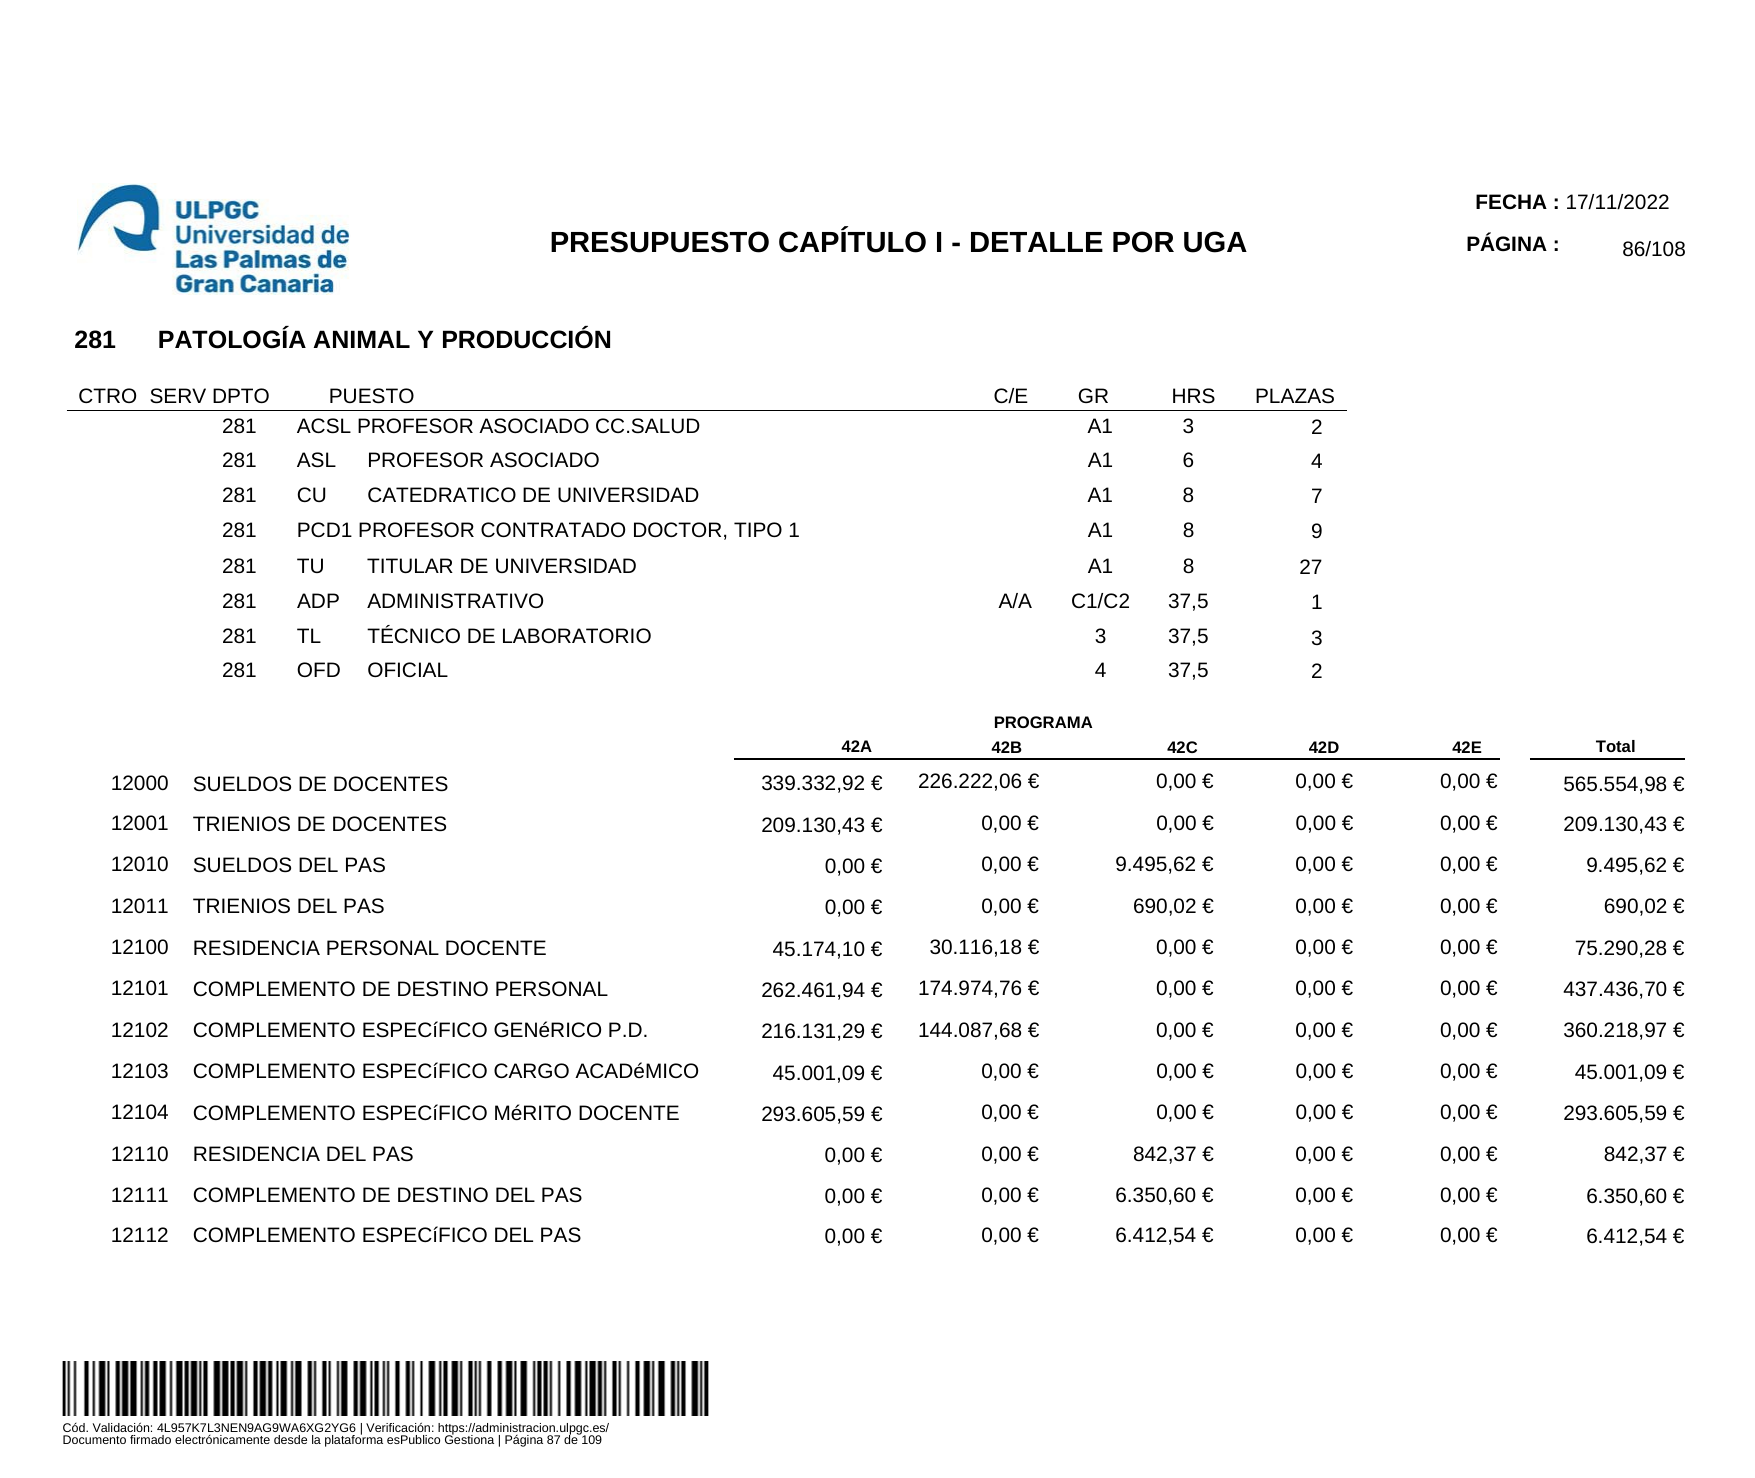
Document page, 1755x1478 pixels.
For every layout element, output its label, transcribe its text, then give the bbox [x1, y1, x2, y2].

table_cell 216.131,29 € [734, 1010, 900, 1051]
table_cell 12112 [105, 1217, 180, 1250]
table_cell 37,5 [1149, 619, 1235, 655]
table_cell 6.350,60 € [1530, 1175, 1685, 1217]
table_cell 565.554,98 € [1530, 760, 1685, 803]
table_cell 12111 [105, 1175, 180, 1217]
table_header CTRO [67, 387, 143, 410]
table_cell 0,00 € [1397, 886, 1500, 927]
table_cell [1500, 1175, 1530, 1217]
table_cell 281 [143, 513, 288, 549]
table_cell 0,00 € [1255, 969, 1397, 1010]
table_cell A1 [1051, 513, 1149, 549]
table_cell [901, 513, 1051, 549]
table_cell [1500, 758, 1530, 803]
table_cell 0,00 € [1397, 1217, 1500, 1250]
table_cell [1500, 1010, 1530, 1051]
table_cell [67, 478, 143, 513]
table_cell 0,00 € [900, 886, 1104, 927]
table_cell 8 [1149, 478, 1235, 513]
table_cell [67, 443, 143, 478]
table_cell 0,00 € [900, 1175, 1104, 1217]
table_cell 0,00 € [734, 1175, 900, 1217]
table_cell 690,02 € [1104, 886, 1254, 927]
table_cell [901, 619, 1051, 655]
table_cell 12000 [105, 758, 180, 803]
table_cell COMPLEMENTO DE DESTINO PERSONAL [180, 969, 734, 1010]
table_cell 2 [1235, 655, 1347, 685]
table_cell 3 [1149, 411, 1235, 443]
table_cell [1500, 1051, 1530, 1093]
table_cell 0,00 € [900, 1134, 1104, 1175]
table_cell 0,00 € [1104, 1093, 1254, 1134]
table_cell 9.495,62 € [1104, 845, 1254, 886]
table_cell 45.001,09 € [1530, 1051, 1685, 1093]
table_cell [1500, 886, 1530, 927]
table_cell 0,00 € [1397, 1175, 1500, 1217]
table_cell A1 [1051, 549, 1149, 584]
table_cell 0,00 € [1255, 1093, 1397, 1134]
table_cell 209.130,43 € [1530, 804, 1685, 845]
table_cell [1500, 969, 1530, 1010]
table_cell [901, 478, 1051, 513]
table_cell 0,00 € [734, 1134, 900, 1175]
table_cell 0,00 € [900, 1093, 1104, 1134]
table_cell RESIDENCIA DEL PAS [180, 1134, 734, 1175]
table_header PLAZAS [1235, 387, 1347, 410]
table_cell 437.436,70 € [1530, 969, 1685, 1010]
table_cell [1500, 1217, 1530, 1250]
table_cell 0,00 € [1397, 1051, 1500, 1093]
table_cell 6.412,54 € [1104, 1217, 1254, 1250]
table_cell 6.350,60 € [1104, 1175, 1254, 1217]
table_cell 144.087,68 € [900, 1010, 1104, 1051]
table_cell 281 [143, 619, 288, 655]
table_header [1104, 714, 1685, 735]
table_cell 0,00 € [900, 804, 1104, 845]
table_cell 0,00 € [900, 845, 1104, 886]
table_cell OFD OFICIAL [288, 655, 901, 685]
table_header [105, 714, 734, 758]
table_cell 12011 [105, 886, 180, 927]
table_cell COMPLEMENTO ESPECíFICO DEL PAS [180, 1217, 734, 1250]
table_cell A1 [1051, 443, 1149, 478]
table_cell 339.332,92 € [734, 760, 900, 803]
table_header HRS [1149, 387, 1235, 410]
table_cell 293.605,59 € [734, 1093, 900, 1134]
table_cell 12103 [105, 1051, 180, 1093]
table_cell [67, 549, 143, 584]
table_cell [901, 655, 1051, 685]
table_cell 281 [143, 478, 288, 513]
table_cell 45.001,09 € [734, 1051, 900, 1093]
table_cell [67, 411, 143, 443]
table_cell RESIDENCIA PERSONAL DOCENTE [180, 928, 734, 969]
table_cell [1500, 804, 1530, 845]
table_cell 0,00 € [734, 1217, 900, 1250]
table_cell 0,00 € [1255, 760, 1397, 803]
table_cell TL TÉCNICO DE LABORATORIO [288, 619, 901, 655]
table_cell 293.605,59 € [1530, 1093, 1685, 1134]
table_cell 6.412,54 € [1530, 1217, 1685, 1250]
table_cell 8 [1149, 513, 1235, 549]
table_cell 30.116,18 € [900, 928, 1104, 969]
table_cell 0,00 € [1255, 845, 1397, 886]
table_cell 3 [1235, 619, 1347, 655]
table_cell CU CATEDRATICO DE UNIVERSIDAD [288, 478, 901, 513]
table_cell 0,00 € [1397, 760, 1500, 803]
table_cell 0,00 € [1255, 804, 1397, 845]
table_cell COMPLEMENTO ESPECíFICO MéRITO DOCENTE [180, 1093, 734, 1134]
table_cell 12102 [105, 1010, 180, 1051]
table_cell 226.222,06 € [900, 760, 1104, 803]
table_cell 12001 [105, 804, 180, 845]
table_cell 0,00 € [1104, 928, 1254, 969]
table_cell 4 [1051, 655, 1149, 685]
table_header GR [1051, 387, 1149, 410]
table_cell [1500, 1093, 1530, 1134]
table_cell 262.461,94 € [734, 969, 900, 1010]
table_cell 0,00 € [1397, 969, 1500, 1010]
table_cell [901, 443, 1051, 478]
table_cell C1/C2 [1051, 584, 1149, 619]
table_cell 42D [1255, 735, 1397, 758]
table_header SERV DPTO [143, 387, 288, 410]
table_cell A1 [1051, 478, 1149, 513]
table_cell 0,00 € [1397, 804, 1500, 845]
table_cell 281 [143, 549, 288, 584]
table_cell 42A [734, 735, 900, 758]
table_cell PCD1 PROFESOR CONTRATADO DOCTOR, TIPO 1 [288, 513, 901, 549]
table_cell 0,00 € [1397, 1134, 1500, 1175]
table_cell 281 [143, 411, 288, 443]
table_cell 0,00 € [1397, 1010, 1500, 1051]
table_cell 9 [1235, 513, 1347, 549]
table_cell 690,02 € [1530, 886, 1685, 927]
table_cell 0,00 € [1104, 760, 1254, 803]
table_cell 75.290,28 € [1530, 928, 1685, 969]
table_cell A1 [1051, 411, 1149, 443]
table_cell 42C [1104, 735, 1254, 758]
table_cell 42E [1397, 735, 1500, 758]
table_cell 0,00 € [900, 1217, 1104, 1250]
table_cell 12100 [105, 928, 180, 969]
table_header [734, 714, 900, 735]
table_cell [1500, 928, 1530, 969]
table_cell COMPLEMENTO ESPECíFICO CARGO ACADéMICO [180, 1051, 734, 1093]
table_cell 281 [143, 443, 288, 478]
table_cell 3 [1051, 619, 1149, 655]
table_cell [901, 411, 1051, 443]
table_cell 0,00 € [1255, 1217, 1397, 1250]
table_cell 842,37 € [1104, 1134, 1254, 1175]
table_cell 45.174,10 € [734, 928, 900, 969]
table_cell ASL PROFESOR ASOCIADO [288, 443, 901, 478]
table_cell 12101 [105, 969, 180, 1010]
table_cell 42B [900, 735, 1104, 758]
table_header PROGRAMA [900, 714, 1104, 735]
table_cell [1500, 1134, 1530, 1175]
table_cell 360.218,97 € [1530, 1010, 1685, 1051]
table_cell 0,00 € [1255, 886, 1397, 927]
table_cell TRIENIOS DE DOCENTES [180, 804, 734, 845]
table_cell 842,37 € [1530, 1134, 1685, 1175]
table_cell 12104 [105, 1093, 180, 1134]
table_cell COMPLEMENTO ESPECíFICO GENéRICO P.D. [180, 1010, 734, 1051]
table_cell TRIENIOS DEL PAS [180, 886, 734, 927]
table_cell 0,00 € [1397, 928, 1500, 969]
table_cell 7 [1235, 478, 1347, 513]
table_cell ACSL PROFESOR ASOCIADO CC.SALUD [288, 411, 901, 443]
table_cell SUELDOS DE DOCENTES [180, 758, 734, 803]
table_cell [67, 619, 143, 655]
table_cell 0,00 € [734, 886, 900, 927]
table_cell 12110 [105, 1134, 180, 1175]
table_cell 281 [143, 655, 288, 685]
table_cell 37,5 [1149, 655, 1235, 685]
table_cell 209.130,43 € [734, 804, 900, 845]
table_cell [1500, 735, 1530, 758]
table_header PUESTO [288, 387, 901, 410]
table_cell 4 [1235, 443, 1347, 478]
table_cell [67, 655, 143, 685]
table_cell 27 [1235, 549, 1347, 584]
table_cell 8 [1149, 549, 1235, 584]
table_cell 0,00 € [1255, 1134, 1397, 1175]
table_cell 0,00 € [1104, 804, 1254, 845]
table_cell 1 [1235, 584, 1347, 619]
table_cell 9.495,62 € [1530, 845, 1685, 886]
table_cell ADP ADMINISTRATIVO [288, 584, 901, 619]
table_cell 0,00 € [1255, 1010, 1397, 1051]
table_cell 0,00 € [1397, 1093, 1500, 1134]
table_cell COMPLEMENTO DE DESTINO DEL PAS [180, 1175, 734, 1217]
table_cell TU TITULAR DE UNIVERSIDAD [288, 549, 901, 584]
table_cell SUELDOS DEL PAS [180, 845, 734, 886]
table_cell 0,00 € [1104, 1051, 1254, 1093]
table_cell 0,00 € [1104, 1010, 1254, 1051]
table_cell 281 [143, 584, 288, 619]
table_cell 2 [1235, 411, 1347, 443]
table_cell Total [1530, 735, 1685, 758]
table_cell 0,00 € [1255, 928, 1397, 969]
table_cell 174.974,76 € [900, 969, 1104, 1010]
table_header C/E [901, 387, 1051, 410]
table_cell 0,00 € [1255, 1175, 1397, 1217]
table_cell 12010 [105, 845, 180, 886]
table_cell 37,5 [1149, 584, 1235, 619]
table_cell 0,00 € [734, 845, 900, 886]
text 281 PATOLOGÍA ANIMAL Y PRODUCCIÓN [74, 325, 1698, 354]
table_cell [67, 584, 143, 619]
table_cell [67, 513, 143, 549]
table_cell 0,00 € [900, 1051, 1104, 1093]
table_cell 0,00 € [1397, 845, 1500, 886]
table_cell [901, 549, 1051, 584]
table_cell 6 [1149, 443, 1235, 478]
table_cell A/A [901, 584, 1051, 619]
table_cell [1500, 845, 1530, 886]
table_cell 0,00 € [1255, 1051, 1397, 1093]
table_cell 0,00 € [1104, 969, 1254, 1010]
